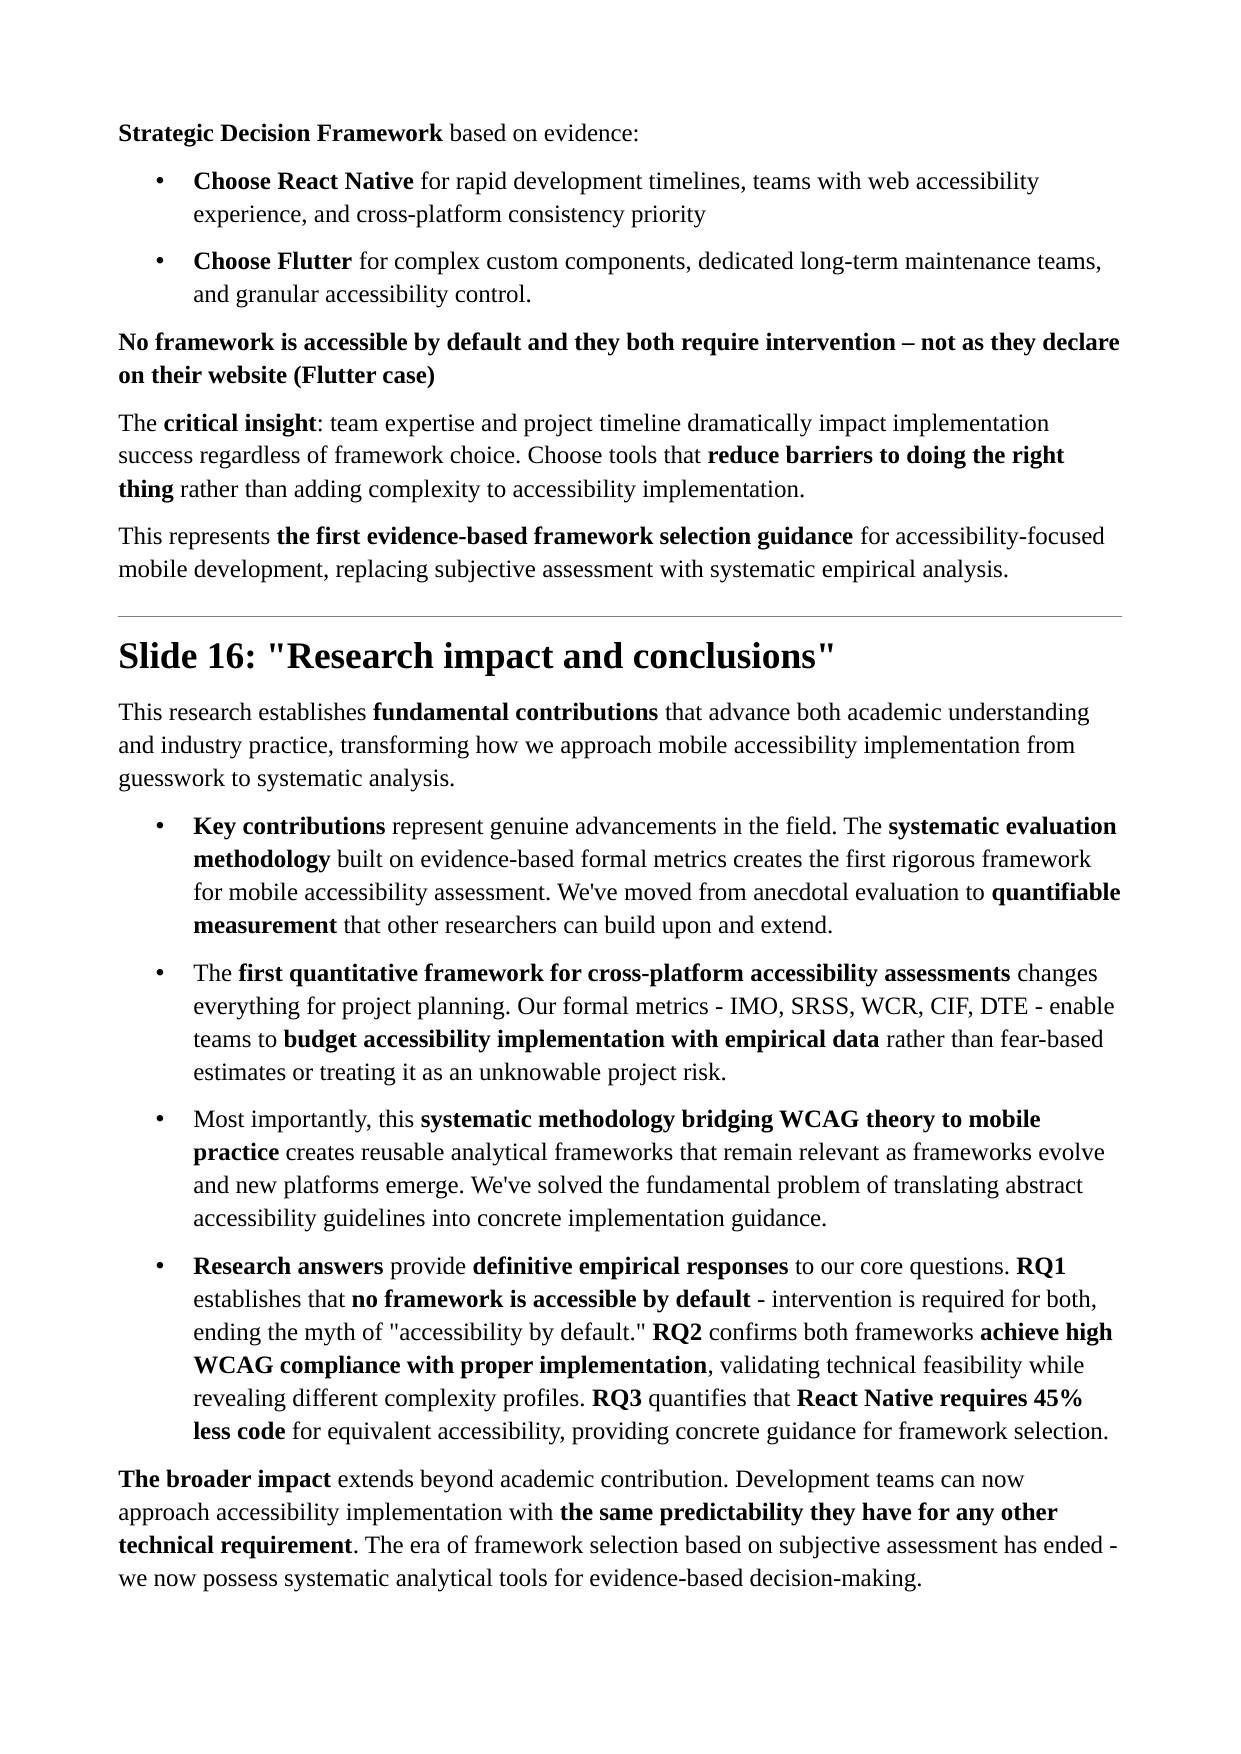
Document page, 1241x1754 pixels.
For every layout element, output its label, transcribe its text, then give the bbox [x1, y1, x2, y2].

subtitle Slide 16: "Research impact and conclusions" [118, 633, 1122, 676]
list Choose React Native for rapid development timelines, teams with web accessibility experience, and cross-platform consistency priority [156, 166, 1122, 227]
list Choose Flutter for complex custom components, dedicated long-term maintenance teams, and granular accessibility control. [156, 246, 1122, 308]
list Research answers provide definitive empirical responses to our core questions. RQ1 establishes that no framework is accessible by default - intervention is required for both, ending the myth of "accessibility by default." RQ2 confirms both frameworks achieve high WCAG compliance with proper implementation, validating technical feasibility while revealing different complexity profiles. RQ3 quantifies that React Native requires 45% less code for equivalent accessibility, providing concrete guidance for framework selection. [156, 1251, 1122, 1445]
text The broader impact extends beyond academic contribution. Development teams can now approach accessibility implementation with the same predictability they have for any other technical requirement. The era of framework selection based on subjective assessment has ended - we now possess systematic analytical tools for evidence-based decision-making. [118, 1464, 1122, 1592]
list The first quantitative framework for cross-platform accessibility assessments changes everything for project planning. Our formal metrics - IMO, SRSS, WCR, CIF, DTE - enable teams to budget accessibility implementation with empirical data rather than fear-based estimates or treating it as an unknowable project risk. [156, 958, 1122, 1086]
list Most importantly, this systematic methodology bridging WCAG theory to mobile practice creates reusable analytical frameworks that remain relevant as frameworks evolve and new platforms emerge. We've solved the fundamental problem of translating abstract accessibility guidelines into concrete implementation guidance. [156, 1104, 1122, 1232]
text No framework is accessible by default and they both require intervention – not as they declare on their website (Flutter case) [118, 327, 1122, 389]
text This represents the first evidence-based framework selection guidance for accessibility-focused mobile development, replacing subjective assessment with systematic empirical analysis. [118, 521, 1122, 583]
text The critical insight: team expertise and project timeline dramatically impact implementation success regardless of framework choice. Choose tools that reduce barriers to doing the right thing rather than adding complexity to accessibility implementation. [118, 408, 1122, 502]
text Strategic Decision Framework based on evidence: [118, 118, 1122, 147]
list Key contributions represent genuine advancements in the field. The systematic evaluation methodology built on evidence-based formal metrics creates the first rigorous framework for mobile accessibility assessment. We've moved from anecdotal evaluation to quantifiable measurement that other researchers can build upon and extend. [156, 811, 1122, 939]
text This research establishes fundamental contributions that advance both academic understanding and industry practice, transforming how we approach mobile accessibility implementation from guesswork to systematic analysis. [118, 697, 1122, 792]
